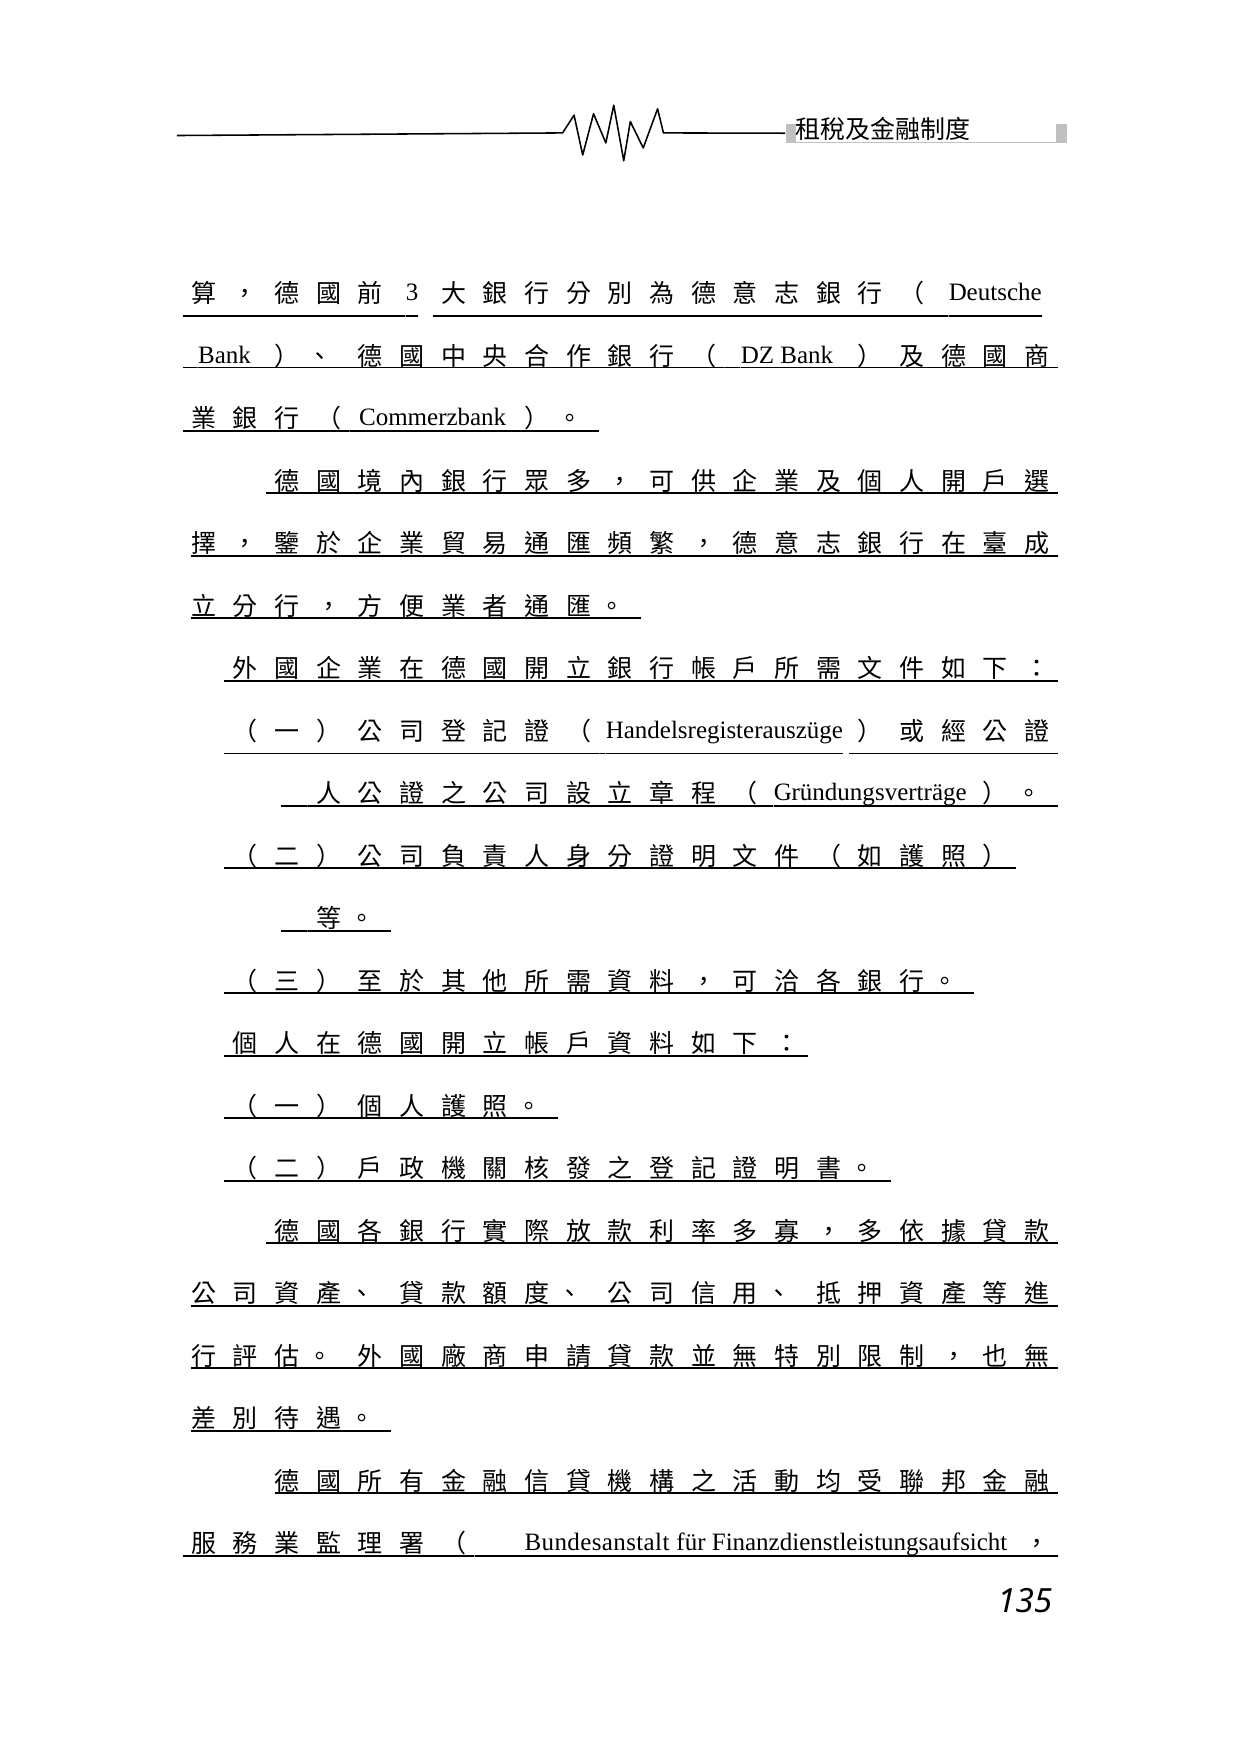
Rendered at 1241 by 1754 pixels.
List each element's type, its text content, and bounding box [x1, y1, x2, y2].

text 業銀行（Commerzbank）。 [183, 368, 1058, 438]
text 德國所有金融信貸機構之活動均受聯邦金融服務業監理署（Bundesanstalt für Finanzdienstleistungsaufsicht， [183, 1438, 1058, 1555]
text （一）個人護照。 [207, 1063, 1058, 1125]
text 算，德國前3大銀行分別為德意志銀行（Deutsche Bank）、德國中央合作銀行（DZ Bank）及德國商 [183, 250, 1058, 367]
text 個人在德國開立帳戶資料如下： [207, 1000, 1058, 1063]
text 德國境內銀行眾多，可供企業及個人開戶選擇，鑒於企業貿易通匯頻繁，德意志銀行在臺成立分行，方便業者通匯。 [183, 438, 1058, 625]
text （一）公司登記證（Handelsregisterauszüge）或經公證人公證之公司設立章程（Gründungsverträge）。 [207, 688, 1058, 813]
text （二）戶政機關核發之登記證明書。 [207, 1125, 1058, 1188]
text 外國企業在德國開立銀行帳戶所需文件如下： [207, 625, 1058, 688]
text （二）公司負責人身分證明文件（如護照）等。 [207, 813, 1058, 938]
text （三）至於其他所需資料，可洽各銀行。 [207, 938, 1058, 1000]
text 德國各銀行實際放款利率多寡，多依據貸款公司資產、貸款額度、公司信用、抵押資產等進行評估。外國廠商申請貸款並無特別限制，也無差別待遇。 [183, 1188, 1058, 1438]
